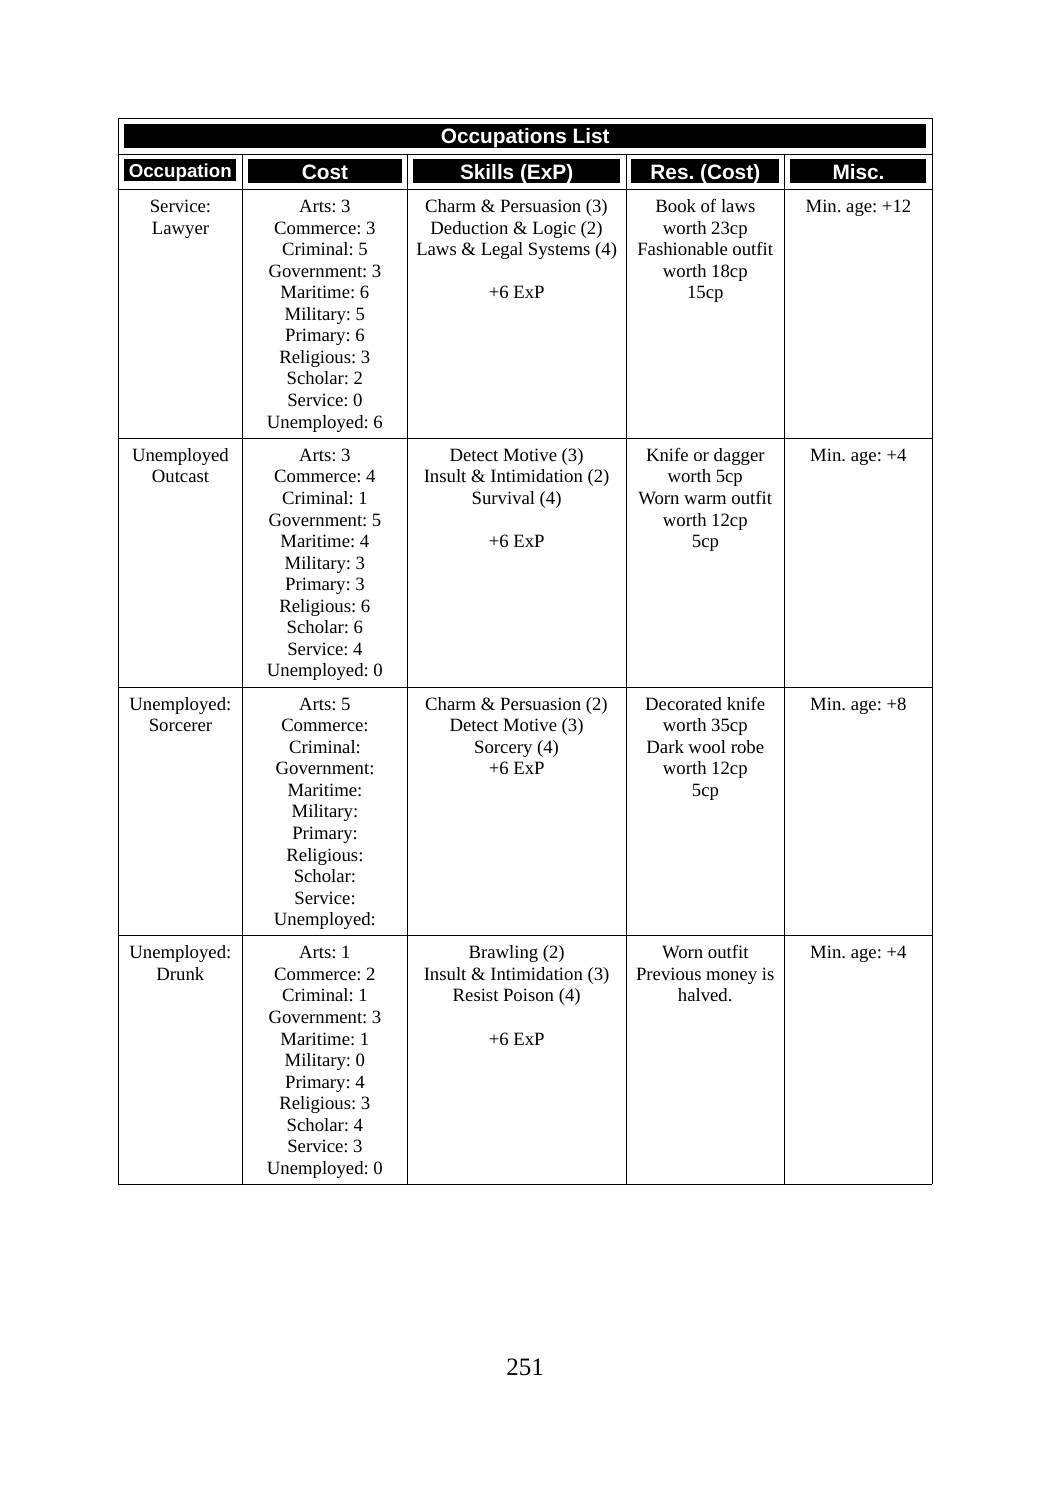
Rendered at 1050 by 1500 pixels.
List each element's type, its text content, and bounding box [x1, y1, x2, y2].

table_cell Book of laws worth 23cp Fashionable outfit worth 18cp 15cp [627, 190, 784, 438]
table_cell Detect Motive (3) Insult & Intimidation (2) Survival (4) +6 ExP [408, 439, 626, 687]
table_cell Skills (ExP) [408, 155, 626, 189]
table_cell Min. age: +8 [785, 688, 932, 935]
table_cell Res. (Cost) [627, 155, 784, 189]
table_cell Brawling (2) Insult & Intimidation (3) Resist Poison (4) +6 ExP [408, 936, 626, 1184]
table_cell Arts: 5 Commerce: Criminal: Government: Maritime: Military: Primary: Religious: Scholar: Service: Unemployed: [243, 688, 407, 935]
table_cell Arts: 1 Commerce: 2 Criminal: 1 Government: 3 Maritime: 1 Military: 0 Primary: 4 Religious: 3 Scholar: 4 Service: 3 Unemployed: 0 [243, 936, 407, 1184]
table_cell Arts: 3 Commerce: 4 Criminal: 1 Government: 5 Maritime: 4 Military: 3 Primary: 3 Religious: 6 Scholar: 6 Service: 4 Unemployed: 0 [243, 439, 407, 687]
table_cell Min. age: +4 [785, 936, 932, 1184]
table_cell Cost [243, 155, 407, 189]
table_cell Arts: 3 Commerce: 3 Criminal: 5 Government: 3 Maritime: 6 Military: 5 Primary: 6 Religious: 3 Scholar: 2 Service: 0 Unemployed: 6 [243, 190, 407, 438]
table_cell Service: Lawyer [119, 190, 242, 438]
table_cell Misc. [785, 155, 932, 189]
table_cell Unemployed: Drunk [119, 936, 242, 1184]
table_cell Unemployed Outcast [119, 439, 242, 687]
table_cell Unemployed: Sorcerer [119, 688, 242, 935]
table_cell Decorated knife worth 35cp Dark wool robe worth 12cp 5cp [627, 688, 784, 935]
table_cell Charm & Persuasion (2) Detect Motive (3) Sorcery (4) +6 ExP [408, 688, 626, 935]
table_cell Knife or dagger worth 5cp Worn warm outfit worth 12cp 5cp [627, 439, 784, 687]
table_cell Worn outfit Previous money is halved. [627, 936, 784, 1184]
table_cell Occupation [119, 155, 242, 189]
table_cell Min. age: +4 [785, 439, 932, 687]
table_cell Charm & Persuasion (3) Deduction & Logic (2) Laws & Legal Systems (4) +6 ExP [408, 190, 626, 438]
table_header Occupations List [119, 119, 932, 154]
table_cell Min. age: +12 [785, 190, 932, 438]
